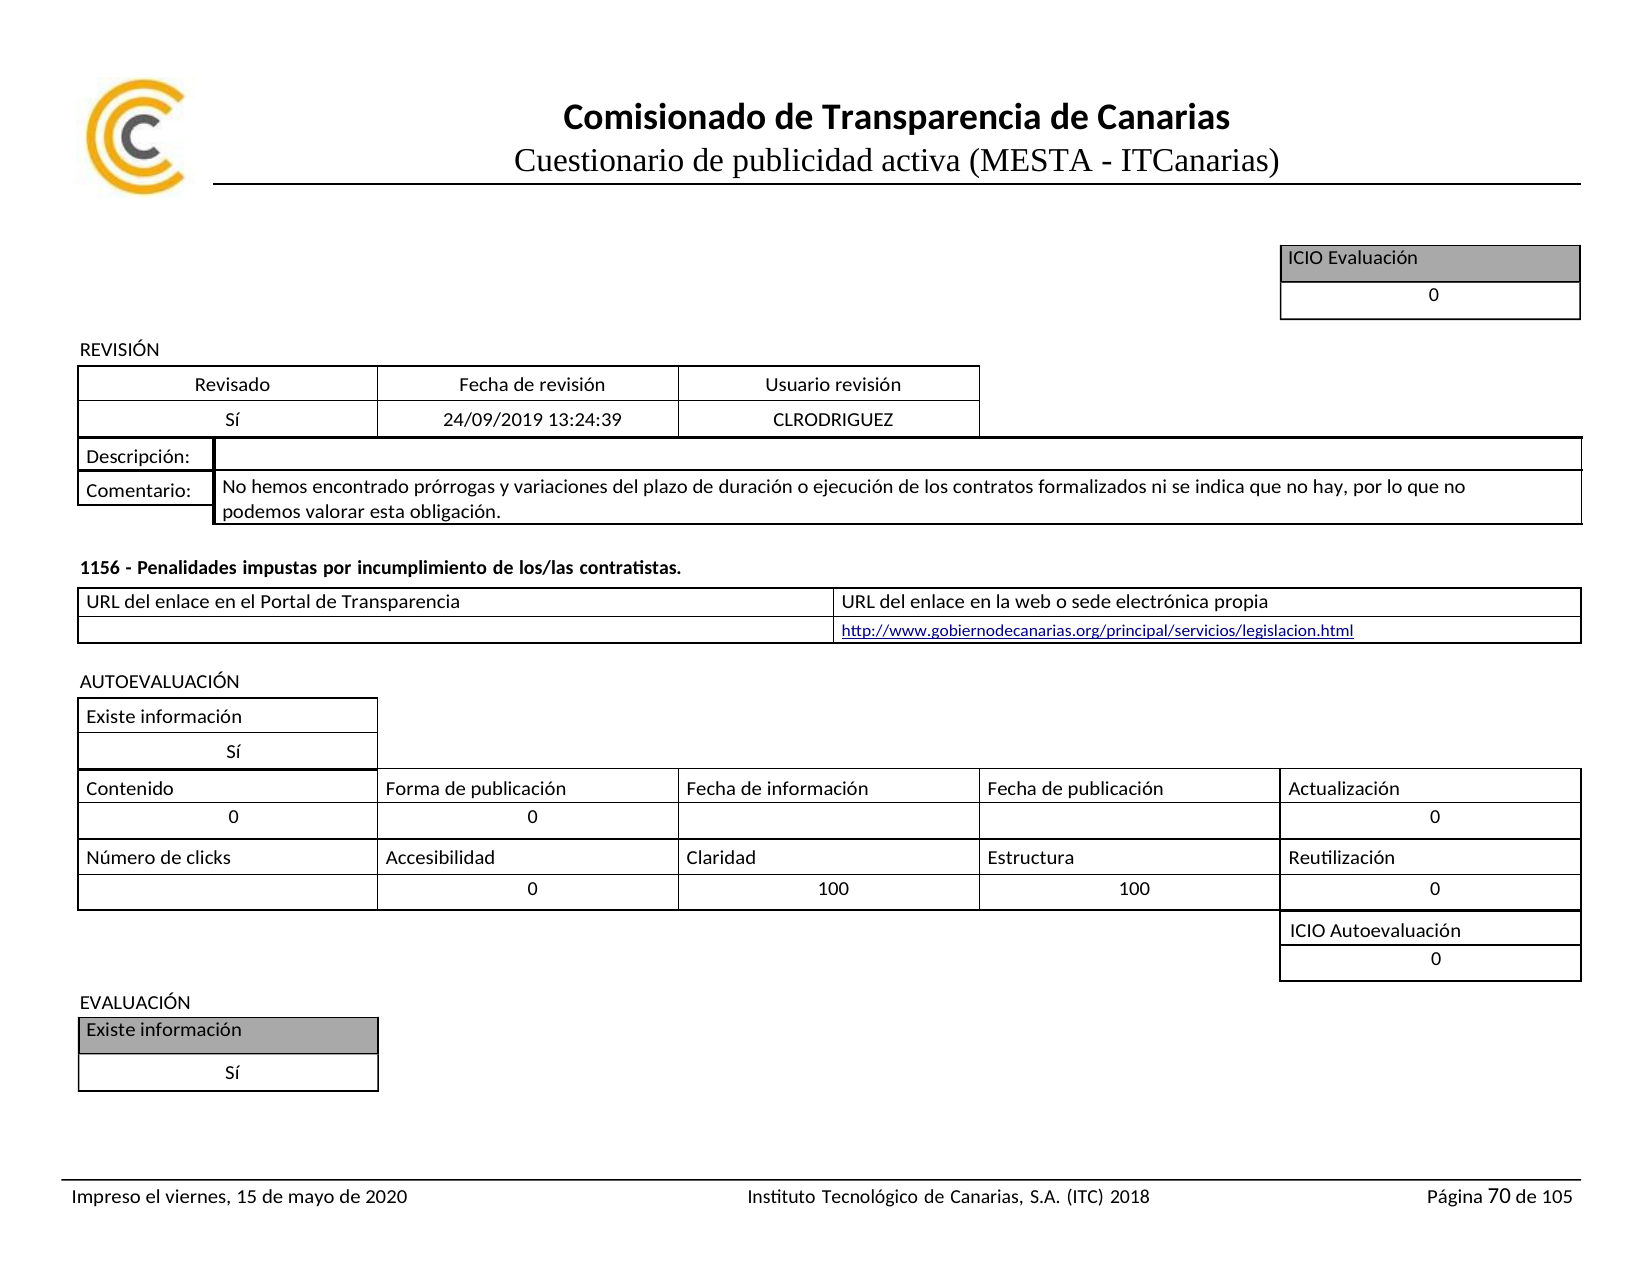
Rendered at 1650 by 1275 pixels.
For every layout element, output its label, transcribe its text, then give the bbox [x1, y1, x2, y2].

table_cell Sí [79, 733, 377, 767]
table_header URL del enlace en el Portal de Transparencia [79, 589, 833, 616]
table_cell 0 [79, 803, 377, 838]
table_header Fecha de revisión [378, 367, 678, 400]
table_header URL del enlace en la web o sede electrónica propia [834, 589, 1580, 616]
table_cell http://www.gobiernodecanarias.org/principal/servicios/legislacion.html [834, 617, 1580, 642]
text 1156 - Penalidades impustas por incumplimiento de los/las contratistas. [79, 555, 1594, 579]
table_cell Estructura [980, 840, 1279, 874]
text AUTOEVALUACIÓN [79, 669, 1594, 693]
table_cell CLRODRIGUEZ [679, 401, 979, 436]
text REVISIÓN [79, 337, 1594, 361]
table_cell ICIO Autoevaluación [1281, 912, 1580, 944]
table_cell Actualización [1281, 769, 1580, 802]
table_cell [79, 617, 833, 642]
table_cell [216, 439, 1581, 469]
table_cell [79, 875, 377, 909]
table_header Existe información [79, 699, 377, 732]
table_cell Fecha de información [679, 769, 979, 802]
table_header Revisado [79, 367, 377, 400]
table_cell 0 [378, 803, 678, 838]
table_cell [78, 911, 1279, 980]
table_cell Fecha de publicación [980, 769, 1279, 802]
table_cell 24/09/2019 13:24:39 [378, 401, 678, 436]
table_cell Sí [79, 401, 377, 436]
table_cell No hemos encontrado prórrogas y variaciones del plazo de duración o ejecución de los contratos formalizados ni se indica que no hay, por lo que no podemos valorar esta obligación. [216, 471, 1581, 523]
table_header [378, 697, 1581, 767]
table_cell Claridad [679, 840, 979, 874]
table_cell [980, 803, 1279, 838]
table_cell [78, 506, 212, 523]
table_cell Contenido [79, 771, 377, 802]
table_cell [679, 803, 979, 838]
table_cell Número de clicks [79, 840, 377, 874]
table_header Usuario revisión [679, 367, 979, 400]
table_cell 0 [1281, 946, 1580, 980]
table_cell Descripción: [79, 439, 212, 469]
text EVALUACIÓN [79, 990, 1594, 1014]
table_cell 0 [378, 875, 678, 909]
table_cell Reutilización [1281, 840, 1580, 874]
table_cell Accesibilidad [378, 840, 678, 874]
table_cell Comentario: [79, 472, 212, 504]
table_header [980, 365, 1582, 436]
table_cell 0 [1281, 875, 1580, 909]
table_cell Forma de publicación [378, 769, 678, 802]
table_cell 100 [980, 875, 1279, 909]
table_cell 0 [1281, 803, 1580, 838]
table_cell 100 [679, 875, 979, 909]
